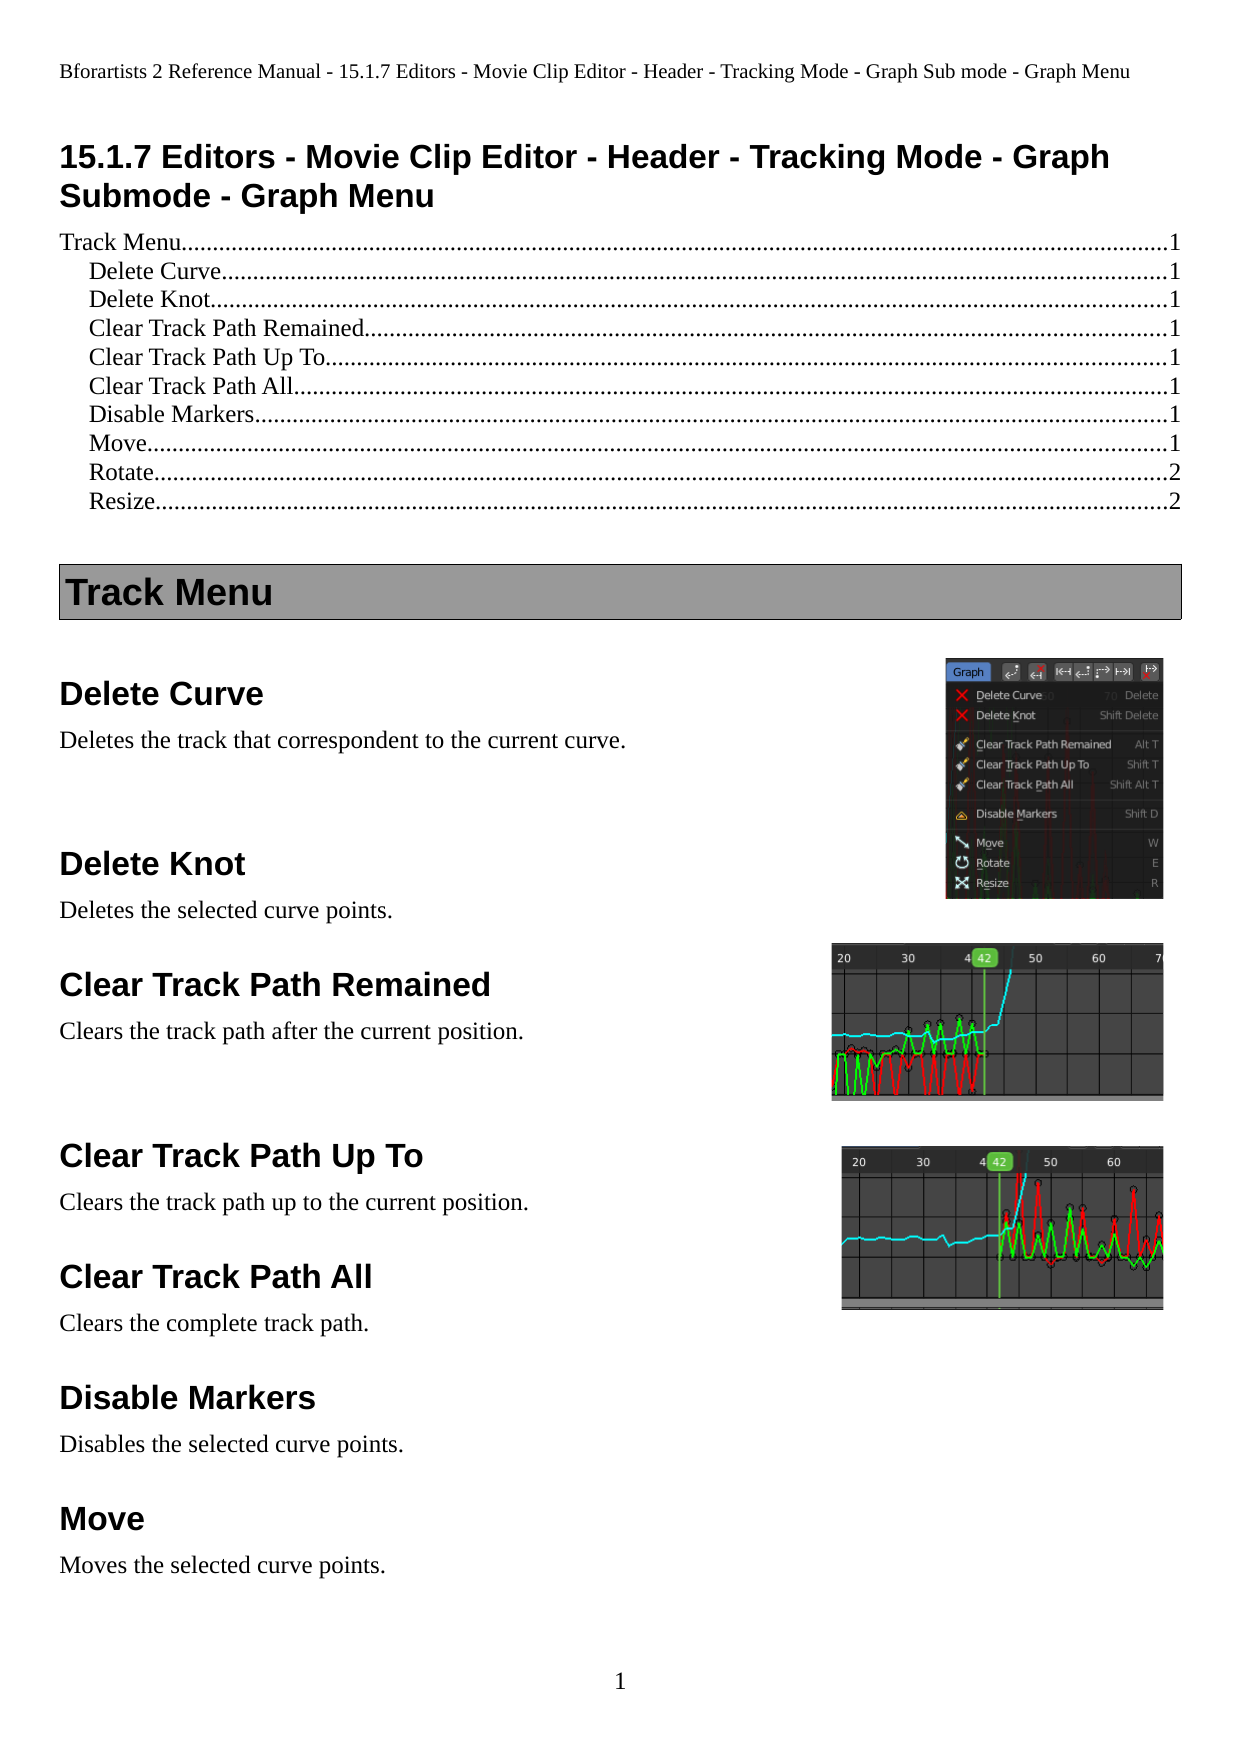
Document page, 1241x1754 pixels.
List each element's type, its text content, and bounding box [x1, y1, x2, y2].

text Moves the selected curve points. [59, 1550, 1181, 1578]
picture [841, 1146, 1164, 1310]
text Delete Curve 1 [88, 256, 1181, 284]
text Deletes the track that correspondent to the current curve. [59, 725, 945, 754]
text Clears the track path after the current position. [59, 1016, 831, 1045]
subtitle Delete Knot [59, 844, 945, 883]
subtitle Clear Track Path All [59, 1256, 841, 1295]
table_header Track Menu [60, 565, 1181, 619]
text Clear Track Path Up To 1 [88, 342, 1181, 371]
text Clears the track path up to the current position. [59, 1187, 841, 1215]
subtitle Move [59, 1498, 1181, 1537]
subtitle [1164, 844, 1181, 883]
text Clear Track Path All 1 [88, 371, 1181, 399]
text Track Menu 1 [59, 227, 1181, 256]
subtitle Clear Track Path Remained [59, 965, 831, 1004]
picture [945, 658, 1164, 899]
text Clears the complete track path. [59, 1308, 1181, 1336]
subtitle [1164, 674, 1181, 713]
text Disables the selected curve points. [59, 1429, 1181, 1457]
text Resize 2 [88, 486, 1181, 514]
text Delete Knot 1 [88, 284, 1181, 313]
subtitle [1164, 965, 1181, 1004]
subtitle Delete Curve [59, 674, 945, 713]
text Clear Track Path Remained 1 [88, 313, 1181, 342]
text Disable Markers 1 [88, 399, 1181, 428]
picture [831, 943, 1164, 1101]
text Move 1 [88, 428, 1181, 457]
subtitle Disable Markers [59, 1377, 1181, 1416]
subtitle Clear Track Path Up To [59, 1135, 1181, 1174]
subtitle 15.1.7 Editors - Movie Clip Editor - Header - Tracking Mode - Graph Submode - Graph Menu [59, 138, 1181, 214]
text Deletes the selected curve points. [59, 895, 1181, 924]
subtitle [1164, 1256, 1181, 1295]
text Rotate 2 [88, 457, 1181, 486]
